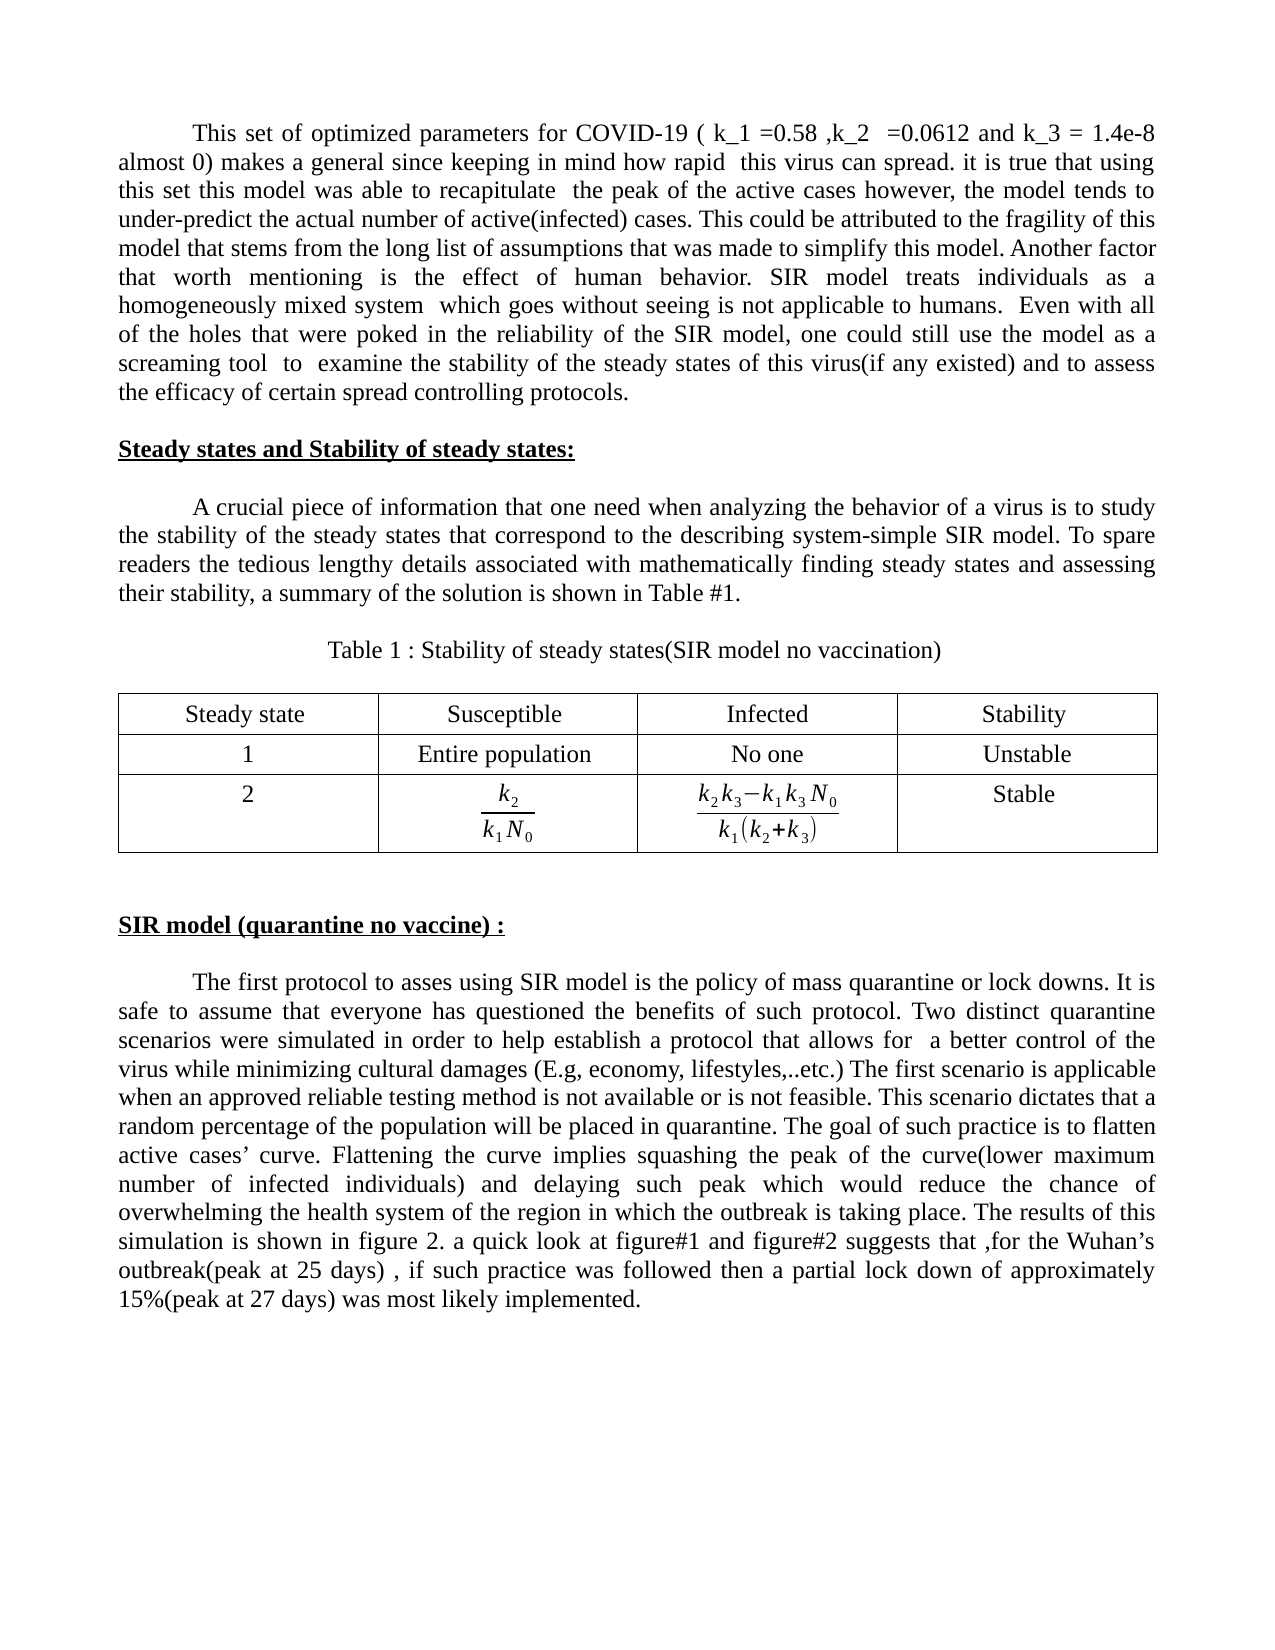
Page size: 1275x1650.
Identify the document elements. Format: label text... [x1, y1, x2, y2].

table_cell [638, 775, 897, 852]
text The first protocol to asses using SIR model is the policy of mass quarantine or lock downs. It is safe to assume that everyone has questioned the benefits of such protocol. Two distinct quarantine scenarios were simulated in order to help establish a protocol that allows for a better control of the virus while minimizing cultural damages (E.g, economy, lifestyles,..etc.) The first scenario is applicable when an approved reliable testing method is not available or is not feasible. This scenario dictates that a random percentage of the population will be placed in quarantine. The goal of such practice is to flatten active cases’ curve. Flattening the curve implies squashing the peak of the curve(lower maximum number of infected individuals) and delaying such peak which would reduce the chance of overwhelming the health system of the region in which the outbreak is taking place. The results of this simulation is shown in figure 2. a quick look at figure#1 and figure#2 suggests that ,for the Wuhan’s outbreak(peak at 25 days) , if such practice was followed then a partial lock down of approximately 15%(peak at 27 days) was most likely implemented. [118, 967, 1157, 1312]
table_cell Entire population [379, 735, 637, 774]
table_cell [379, 775, 637, 852]
table_cell No one [638, 735, 897, 774]
table_header Susceptible [379, 694, 637, 733]
text Steady states and Stability of steady states: [118, 434, 1157, 463]
table_header Steady state [119, 694, 378, 733]
table_header Infected [638, 694, 897, 733]
text This set of optimized parameters for COVID-19 ( k_1 =0.58 ,k_2 =0.0612 and k_3 = 1.4e-8 almost 0) makes a general since keeping in mind how rapid this virus can spread. it is true that using this set this model was able to recapitulate the peak of the active cases however, the model tends to under-predict the actual number of active(infected) cases. This could be attributed to the fragility of this model that stems from the long list of assumptions that was made to simplify this model. Another factor that worth mentioning is the effect of human behavior. SIR model treats individuals as a homogeneously mixed system which goes without seeing is not applicable to humans. Even with all of the holes that were poked in the reliability of the SIR model, one could still use the model as a screaming tool to examine the stability of the steady states of this virus(if any existed) and to assess the efficacy of certain spread controlling protocols. [118, 118, 1157, 406]
table_cell 1 [119, 735, 378, 774]
text A crucial piece of information that one need when analyzing the behavior of a virus is to study the stability of the steady states that correspond to the describing system-simple SIR model. To spare readers the tedious lengthy details associated with mathematically finding steady states and assessing their stability, a summary of the solution is shown in Table #1. [118, 492, 1157, 607]
table_cell 2 [119, 775, 378, 852]
table_cell Stable [898, 775, 1157, 852]
table_cell Unstable [898, 735, 1157, 774]
table_header Stability [898, 694, 1157, 733]
text Table 1 : Stability of steady states(SIR model no vaccination) [118, 636, 1157, 664]
text SIR model (quarantine no vaccine) : [118, 910, 1157, 939]
